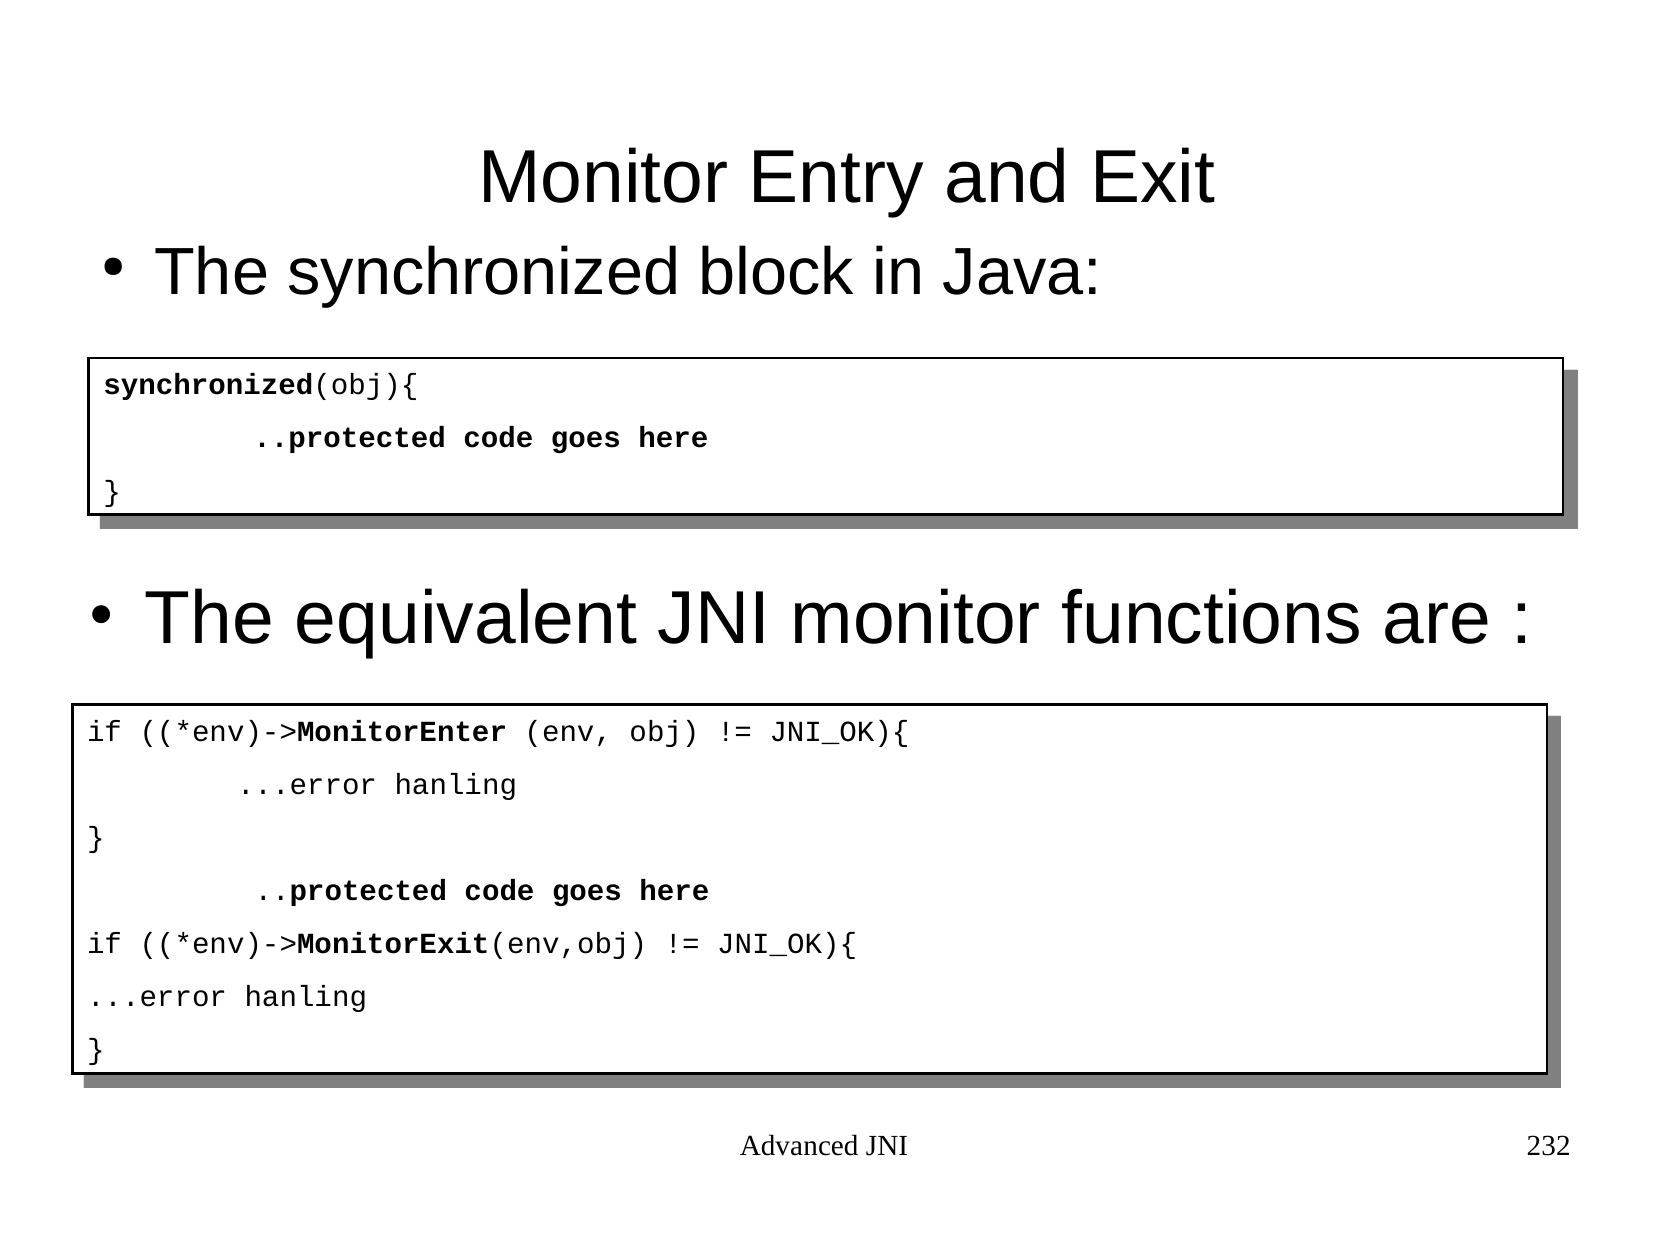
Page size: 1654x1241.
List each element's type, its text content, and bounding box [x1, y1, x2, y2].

text_box if ((*env)->MonitorEnter (env, obj) != JNI_OK){ ...error hanling } ..protected code goes here if ((*env)->MonitorExit(env,obj) != JNI_OK){ ...error hanling } [72, 704, 1547, 1074]
text_box synchronized(obj){ ..protected code goes here } [88, 357, 1564, 515]
text_box The equivalent JNI monitor functions are : [74, 561, 1604, 681]
list The synchronized block in Java: [68, 220, 1599, 348]
title Monitor Entry and Exit [68, 114, 1599, 220]
